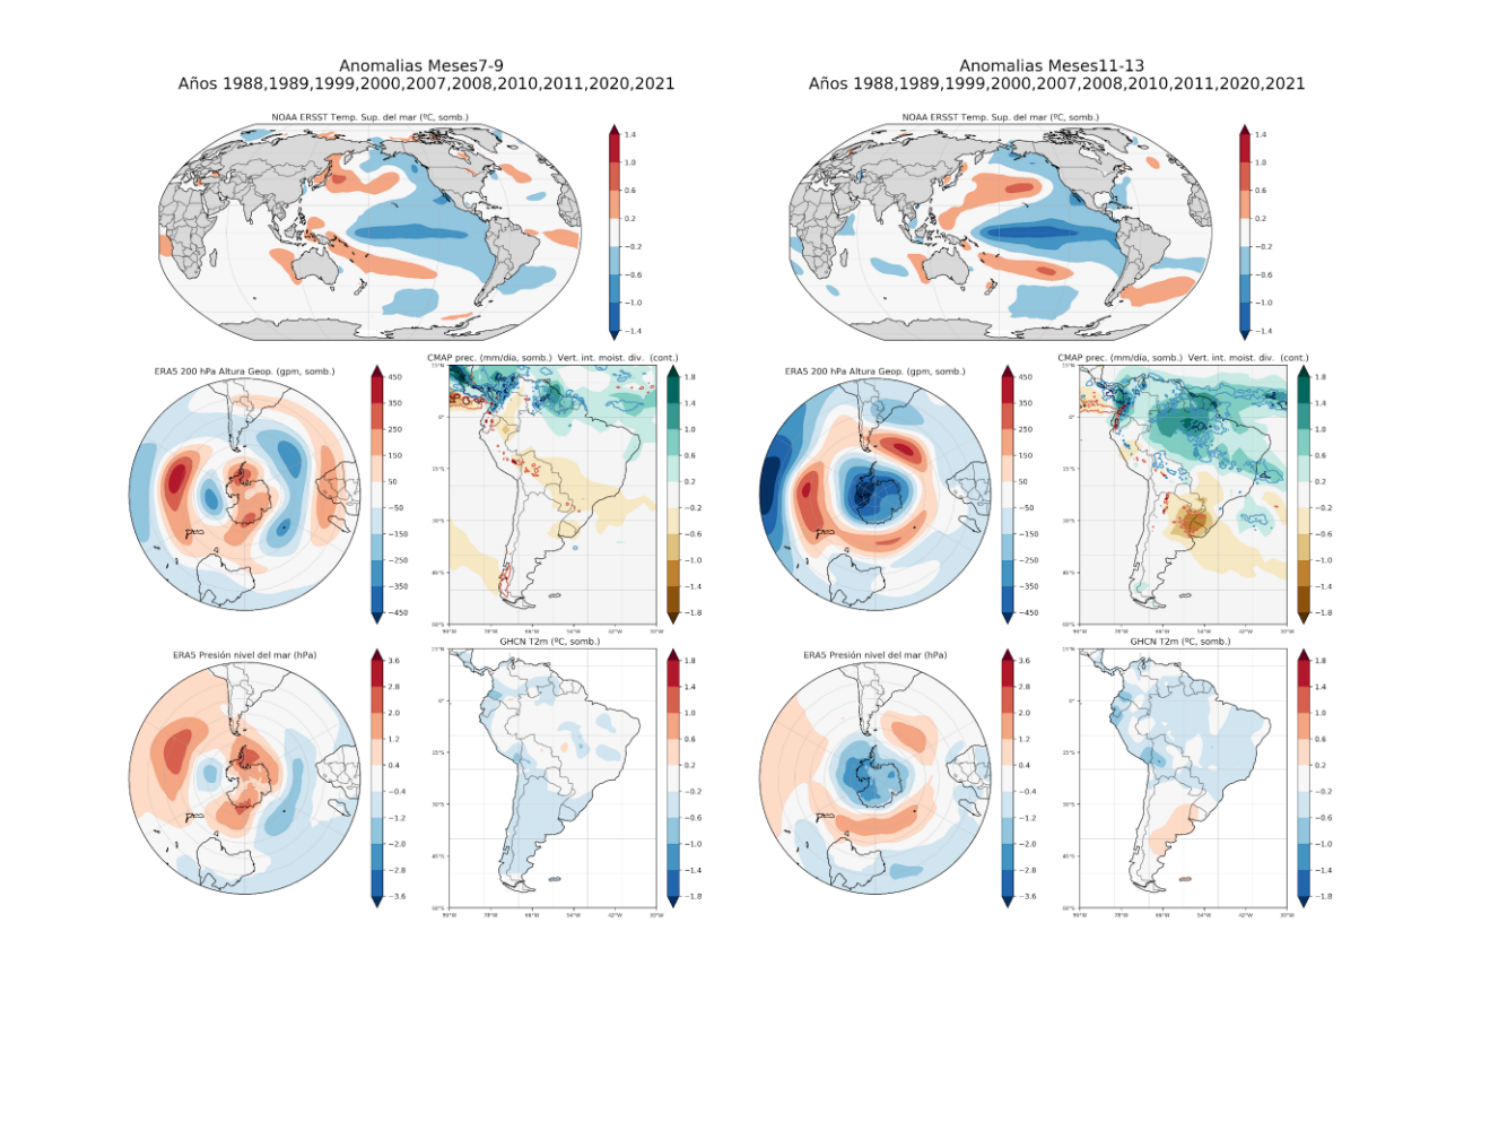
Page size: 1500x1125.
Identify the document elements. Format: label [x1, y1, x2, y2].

picture [0, 54, 1500, 922]
